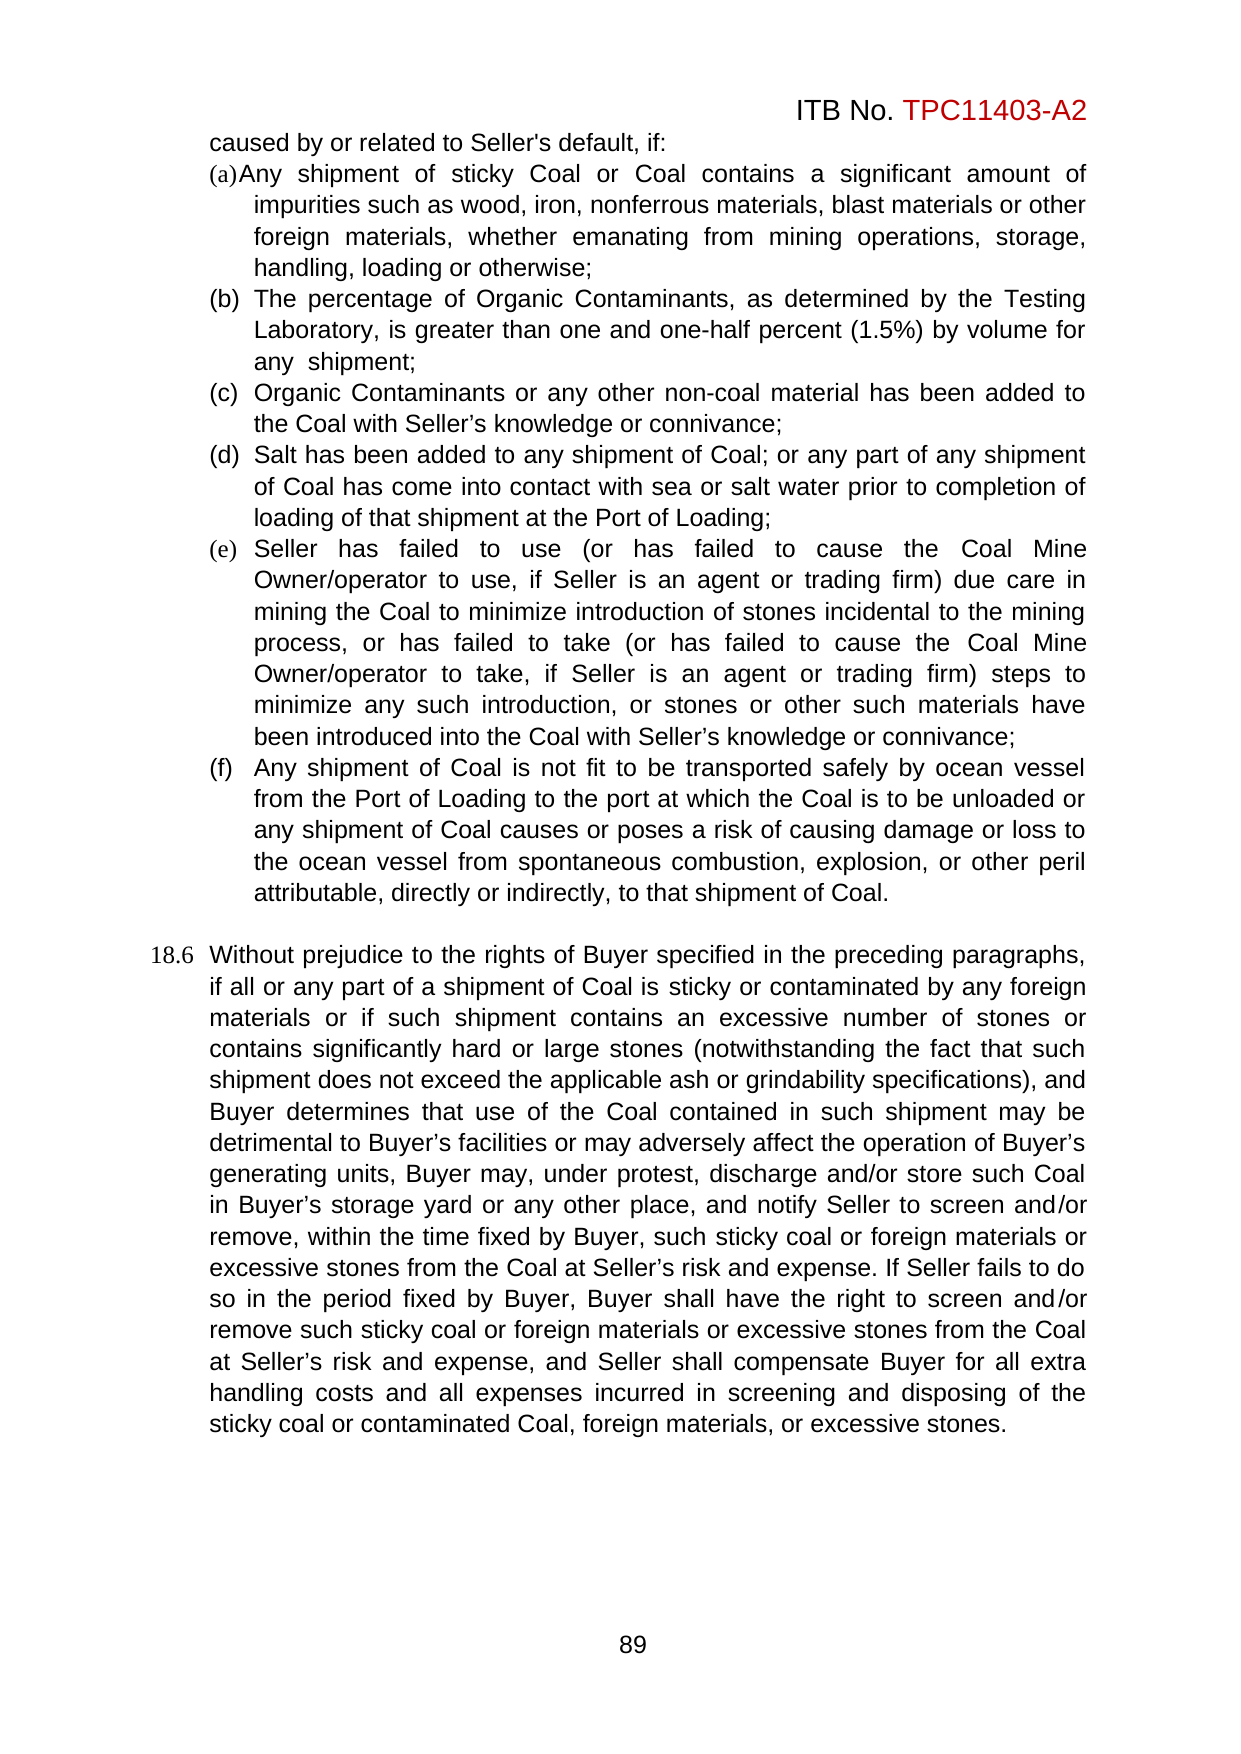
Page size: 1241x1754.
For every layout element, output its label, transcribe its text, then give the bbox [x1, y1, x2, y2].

list Any shipment of sticky Coal or Coal contains a significant amount of impurities such as wood, iron, nonferrous materials, blast materials or other foreign materials, whether emanating from mining operations, storage, handling, loading or otherwise; [209, 157, 1087, 282]
list Seller has failed to use (or has failed to cause the Coal Mine Owner/operator to use, if Seller is an agent or trading firm) due care in mining the Coal to minimize introduction of stones incidental to the mining process, or has failed to take (or has failed to cause the Coal Mine Owner/operator to take, if Seller is an agent or trading firm) steps to minimize any such introduction, or stones or other such materials have been introduced into the Coal with Seller’s knowledge or connivance; [209, 532, 1087, 751]
list Salt has been added to any shipment of Coal; or any part of any shipment of Coal has come into contact with sea or salt water prior to completion of loading of that shipment at the Port of Loading; [209, 439, 1087, 532]
list Without prejudice to the rights of Buyer specified in the preceding paragraphs, if all or any part of a shipment of Coal is sticky or contaminated by any foreign materials or if such shipment contains an excessive number of stones or contains significantly hard or large stones (notwithstanding the fact that such shipment does not exceed the applicable ash or grindability specifications), and Buyer determines that use of the Coal contained in such shipment may be detrimental to Buyer’s facilities or may adversely affect the operation of Buyer’s generating units, Buyer may, under protest, discharge and/or store such Coal in Buyer’s storage yard or any other place, and notify Seller to screen and/or remove, within the time fixed by Buyer, such sticky coal or foreign materials or excessive stones from the Coal at Seller’s risk and expense. If Seller fails to do so in the period fixed by Buyer, Buyer shall have the right to screen and/or remove such sticky coal or foreign materials or excessive stones from the Coal at Seller’s risk and expense, and Seller shall compensate Buyer for all extra handling costs and all expenses incurred in screening and disposing of the sticky coal or contaminated Coal, foreign materials, or excessive stones. [150, 939, 1087, 1439]
list The percentage of Organic Contaminants, as determined by the Testing Laboratory, is greater than one and one-half percent (1.5%) by volume for any shipment; [209, 282, 1087, 376]
text caused by or related to Seller's default, if: [150, 126, 1087, 157]
list Any shipment of Coal is not fit to be transported safely by ocean vessel from the Port of Loading to the port at which the Coal is to be unloaded or any shipment of Coal causes or poses a risk of causing damage or loss to the ocean vessel from spontaneous combustion, explosion, or other peril attributable, directly or indirectly, to that shipment of Coal. [209, 751, 1087, 907]
list Organic Contaminants or any other non-coal material has been added to the Coal with Seller’s knowledge or connivance; [209, 376, 1087, 439]
